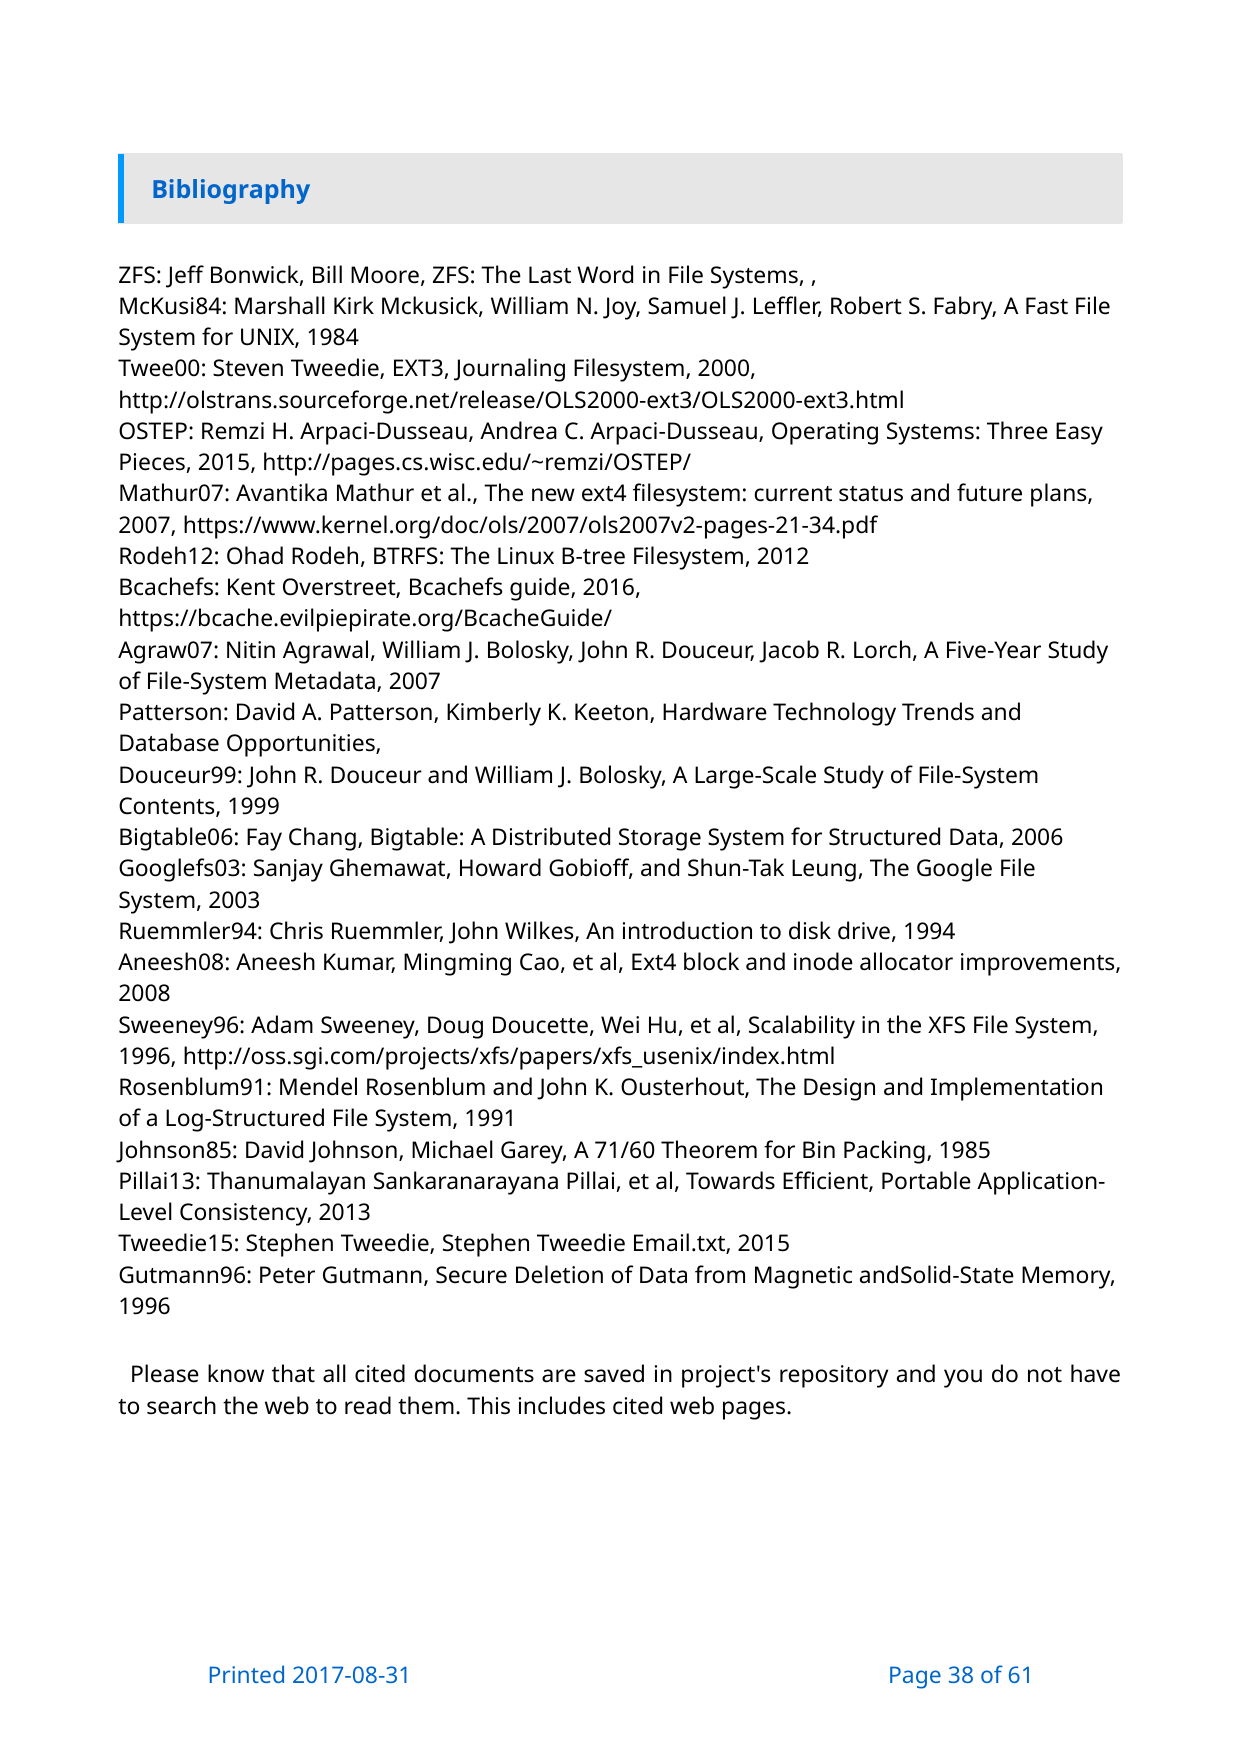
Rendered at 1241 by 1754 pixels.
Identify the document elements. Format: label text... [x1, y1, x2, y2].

text Aneesh08: Aneesh Kumar, Mingming Cao, et al, Ext4 block and inode allocator improvements, 2008 [118, 946, 1122, 1009]
text Johnson85: David Johnson, Michael Garey, A 71/60 Theorem for Bin Packing, 1985 [118, 1134, 1122, 1165]
text Sweeney96: Adam Sweeney, Doug Doucette, Wei Hu, et al, Scalability in the XFS File System, 1996, http://oss.sgi.com/projects/xfs/papers/xfs_usenix/index.html [118, 1009, 1122, 1071]
text Douceur99: John R. Douceur and William J. Bolosky, A Large-Scale Study of File-System Contents, 1999 [118, 759, 1122, 821]
text OSTEP: Remzi H. Arpaci-Dusseau, Andrea C. Arpaci-Dusseau, Operating Systems: Three Easy Pieces, 2015, http://pages.cs.wisc.edu/~remzi/OSTEP/ [118, 415, 1122, 477]
text Tweedie15: Stephen Tweedie, Stephen Tweedie Email.txt, 2015 [118, 1227, 1122, 1259]
text Please know that all cited documents are saved in project's repository and you do not have to search the web to read them. This includes cited web pages. [118, 1358, 1122, 1421]
text Bigtable06: Fay Chang, Bigtable: A Distributed Storage System for Structured Data, 2006 [118, 821, 1122, 852]
text Bcachefs: Kent Overstreet, Bcachefs guide, 2016, https://bcache.evilpiepirate.org/BcacheGuide/ [118, 571, 1122, 634]
text Googlefs03: Sanjay Ghemawat, Howard Gobioff, and Shun-Tak Leung, The Google File System, 2003 [118, 852, 1122, 915]
subtitle Bibliography [124, 155, 1122, 223]
text Patterson: David A. Patterson, Kimberly K. Keeton, Hardware Technology Trends and Database Opportunities, [118, 696, 1122, 759]
text Twee00: Steven Tweedie, EXT3, Journaling Filesystem, 2000, http://olstrans.sourceforge.net/release/OLS2000-ext3/OLS2000-ext3.html [118, 352, 1122, 415]
text Gutmann96: Peter Gutmann, Secure Deletion of Data from Magnetic andSolid-State Memory, 1996 [118, 1259, 1122, 1321]
text Pillai13: Thanumalayan Sankaranarayana Pillai, et al, Towards Efficient, Portable Application-Level Consistency, 2013 [118, 1165, 1122, 1227]
text Ruemmler94: Chris Ruemmler, John Wilkes, An introduction to disk drive, 1994 [118, 915, 1122, 946]
text Agraw07: Nitin Agrawal, William J. Bolosky, John R. Douceur, Jacob R. Lorch, A Five-Year Study of File-System Metadata, 2007 [118, 634, 1122, 696]
text Rodeh12: Ohad Rodeh, BTRFS: The Linux B-tree Filesystem, 2012 [118, 540, 1122, 571]
text McKusi84: Marshall Kirk Mckusick, William N. Joy, Samuel J. Leffler, Robert S. Fabry, A Fast File System for UNIX, 1984 [118, 290, 1122, 352]
text ZFS: Jeff Bonwick, Bill Moore, ZFS: The Last Word in File Systems, , [118, 259, 1122, 290]
text Mathur07: Avantika Mathur et al., The new ext4 filesystem: current status and future plans, 2007, https://www.kernel.org/doc/ols/2007/ols2007v2-pages-21-34.pdf [118, 477, 1122, 540]
text Rosenblum91: Mendel Rosenblum and John K. Ousterhout, The Design and Implementation of a Log-Structured File System, 1991 [118, 1071, 1122, 1134]
